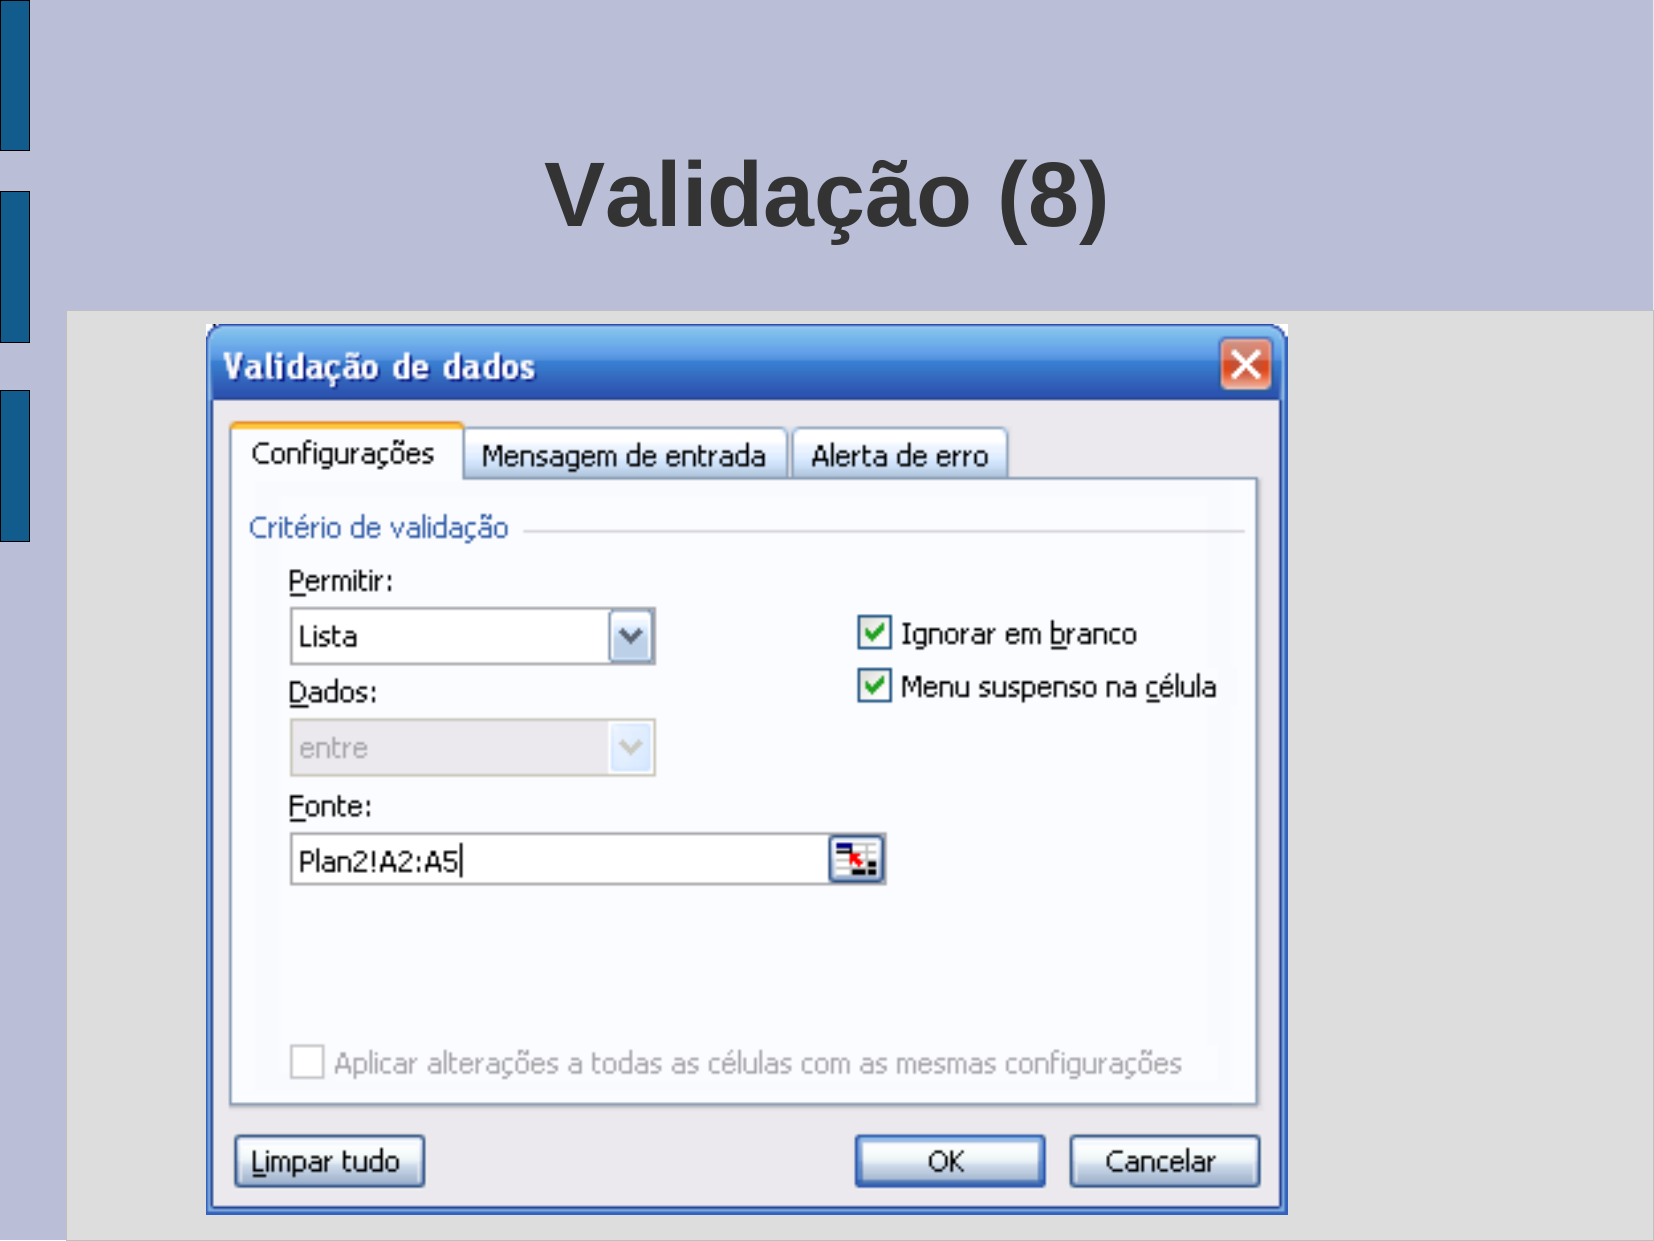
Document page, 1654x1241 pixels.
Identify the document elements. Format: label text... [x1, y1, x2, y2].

picture [206, 324, 1288, 1215]
title Validação (8) [121, 91, 1534, 299]
